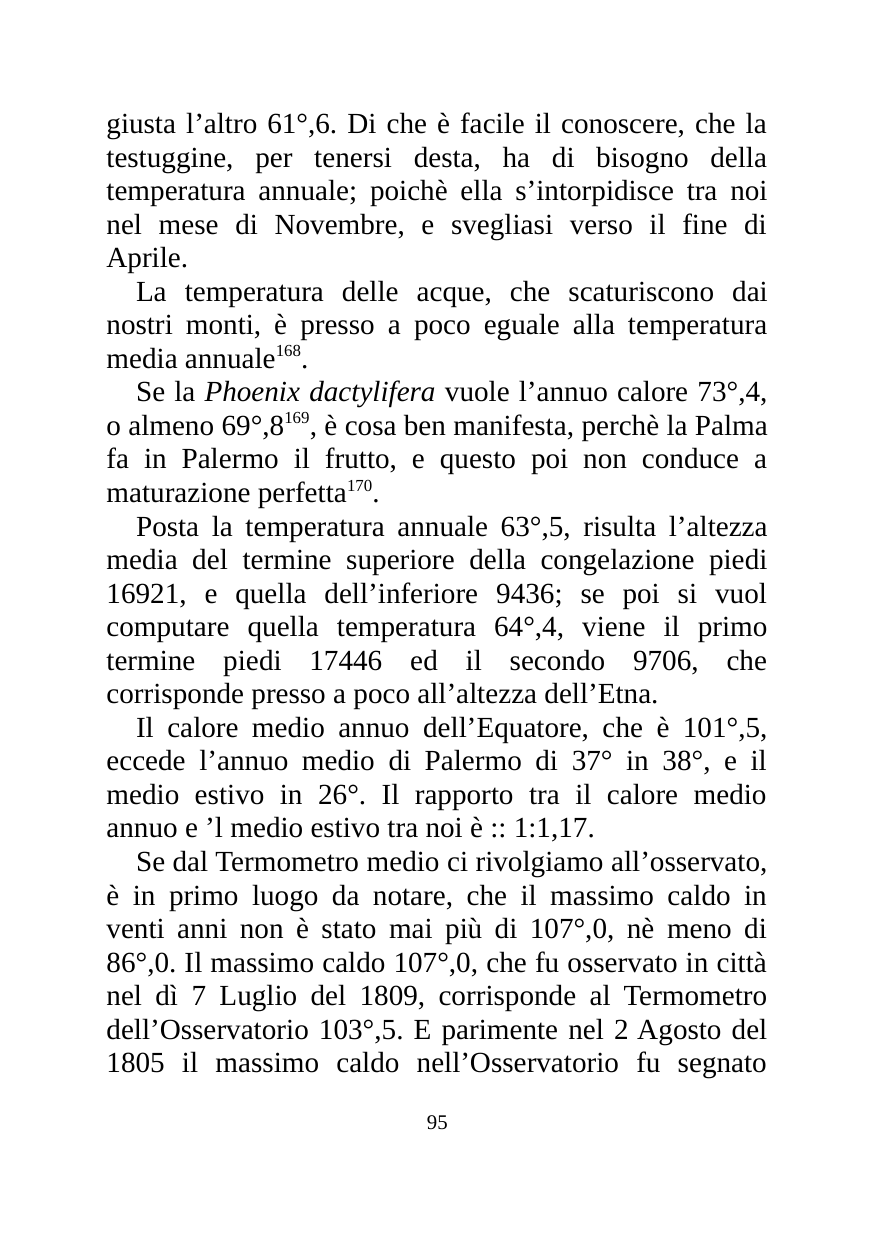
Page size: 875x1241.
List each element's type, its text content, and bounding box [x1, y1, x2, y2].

text Posta la temperatura annuale 63°,5, risulta l’altezza media del termine superiore della congelazione piedi 16921, e quella dell’inferiore 9436; se poi si vuol computare quella temperatura 64°,4, viene il primo termine piedi 17446 ed il secondo 9706, che corrisponde presso a poco all’altezza dell’Etna. [106, 509, 768, 710]
text giusta l’altro 61°,6. Di che è facile il conoscere, che la testuggine, per tenersi desta, ha di bisogno della temperatura annuale; poichè ella s’intorpidisce tra noi nel mese di Novembre, e svegliasi verso il fine di Aprile. [106, 106, 768, 274]
text Se dal Termometro medio ci rivolgiamo all’osservato, è in primo luogo da notare, che il massimo caldo in venti anni non è stato mai più di 107°,0, nè meno di 86°,0. Il massimo caldo 107°,0, che fu osservato in città nel dì 7 Luglio del 1809, corrisponde al Termometro dell’Osservatorio 103°,5. E parimente nel 2 Agosto del 1805 il massimo caldo nell’Osservatorio fu segnato [106, 844, 768, 1079]
text Il calore medio annuo dell’Equatore, che è 101°,5, eccede l’annuo medio di Palermo di 37° in 38°, e il medio estivo in 26°. Il rapporto tra il calore medio annuo e ’l medio estivo tra noi è :: 1:1,17. [106, 710, 768, 844]
text Se la Phoenix dactylifera vuole l’annuo calore 73°,4, o almeno 69°,8, è cosa ben manifesta, perchè la Palma fa in Palermo il frutto, e questo poi non conduce a maturazione perfetta. [106, 374, 768, 509]
text La temperatura delle acque, che scaturiscono dai nostri monti, è presso a poco eguale alla temperatura media annuale. [106, 274, 768, 374]
